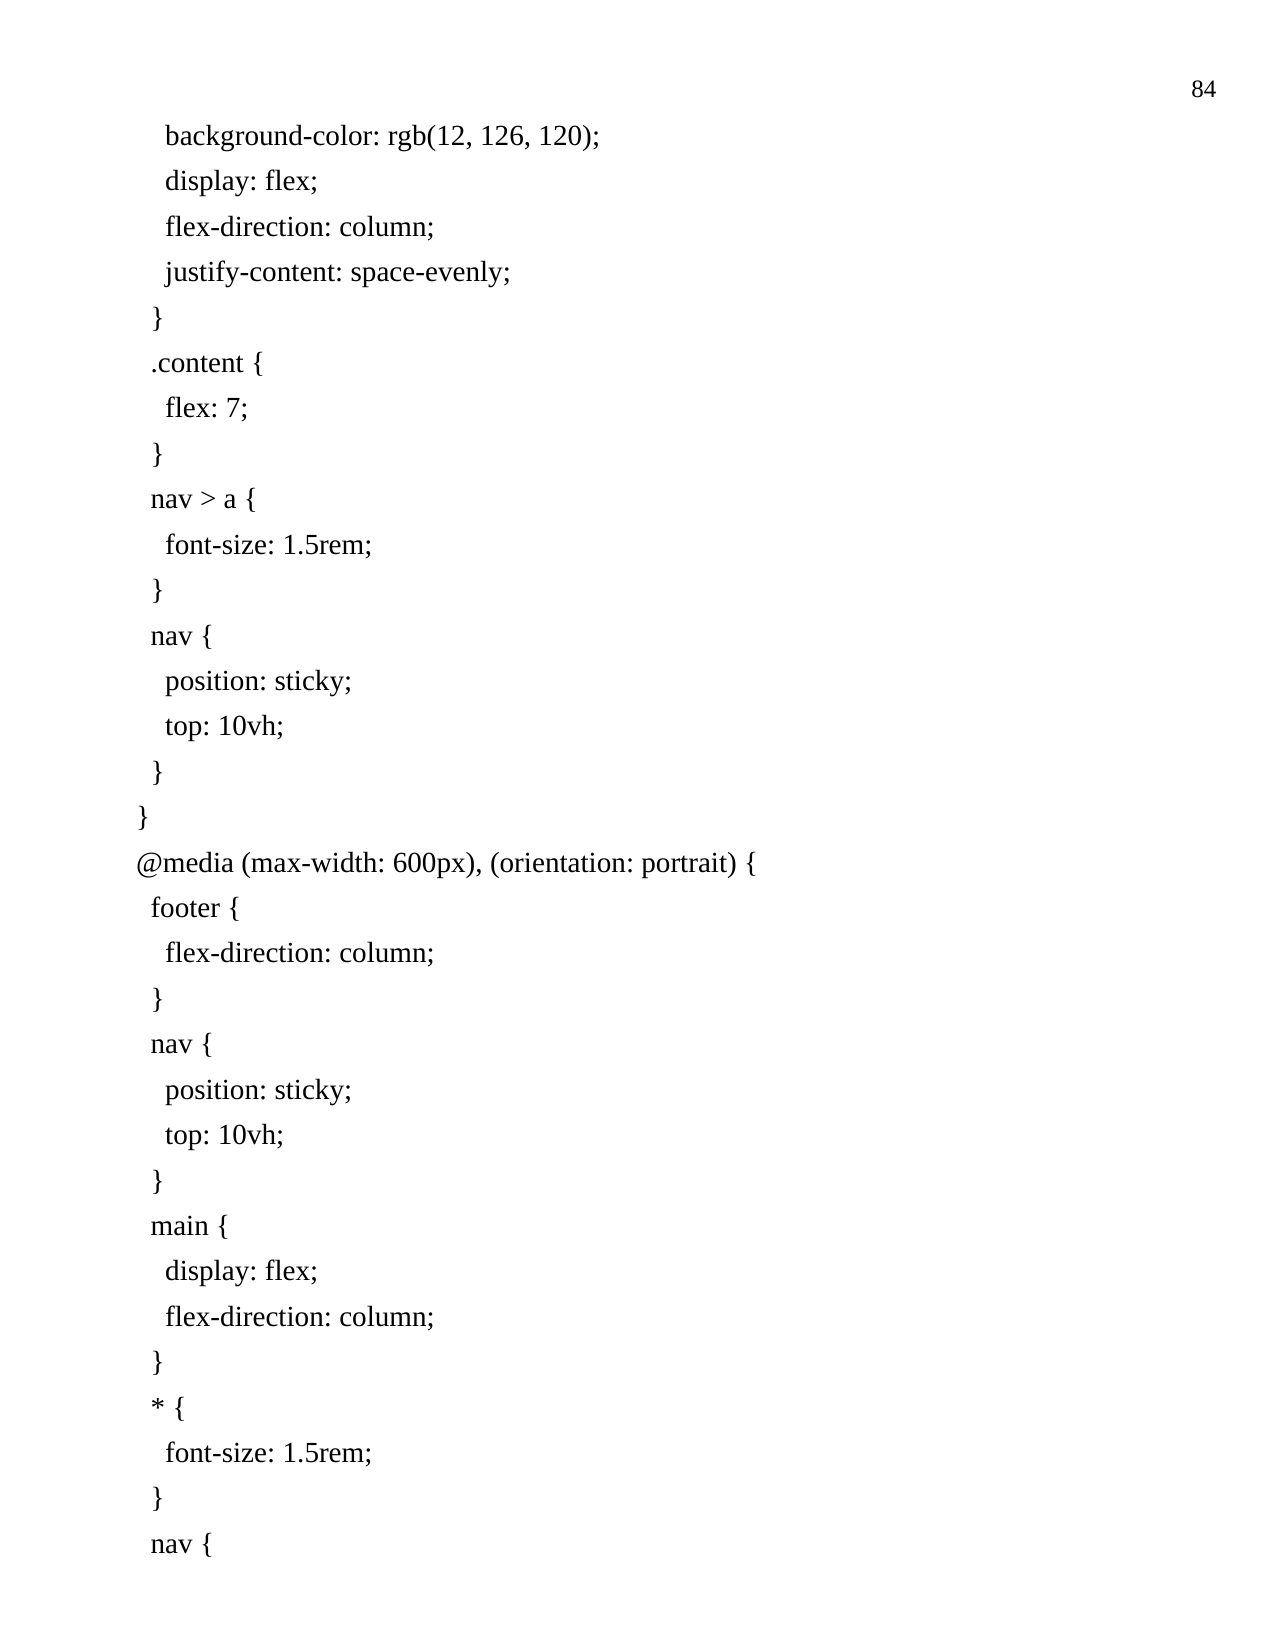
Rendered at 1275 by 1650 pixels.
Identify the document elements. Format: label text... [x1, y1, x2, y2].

text top: 10vh; [136, 1117, 1216, 1151]
text top: 10vh; [136, 708, 1216, 742]
text @media (max-width: 600px), (orientation: portrait) { [136, 845, 1216, 878]
text font-size: 1.5rem; [136, 1435, 1216, 1469]
text } [136, 300, 1216, 333]
text font-size: 1.5rem; [136, 527, 1216, 560]
text nav { [136, 1526, 1216, 1559]
text nav { [136, 1026, 1216, 1060]
text .content { [136, 345, 1216, 379]
text footer { [136, 890, 1216, 924]
text position: sticky; [136, 1072, 1216, 1105]
text } [136, 1344, 1216, 1378]
text } [136, 436, 1216, 469]
text } [136, 754, 1216, 787]
text justify-content: space-evenly; [136, 254, 1216, 288]
text } [136, 799, 1216, 833]
text flex: 7; [136, 391, 1216, 424]
text main { [136, 1208, 1216, 1242]
text display: flex; [136, 163, 1216, 197]
text background-color: rgb(12, 126, 120); [136, 118, 1216, 152]
text position: sticky; [136, 663, 1216, 697]
text nav > a { [136, 481, 1216, 515]
text } [136, 1481, 1216, 1514]
text } [136, 1163, 1216, 1196]
text * { [136, 1390, 1216, 1423]
text flex-direction: column; [136, 936, 1216, 969]
text flex-direction: column; [136, 209, 1216, 242]
text display: flex; [136, 1253, 1216, 1287]
text } [136, 981, 1216, 1014]
text nav { [136, 618, 1216, 651]
text } [136, 572, 1216, 606]
text flex-direction: column; [136, 1299, 1216, 1332]
